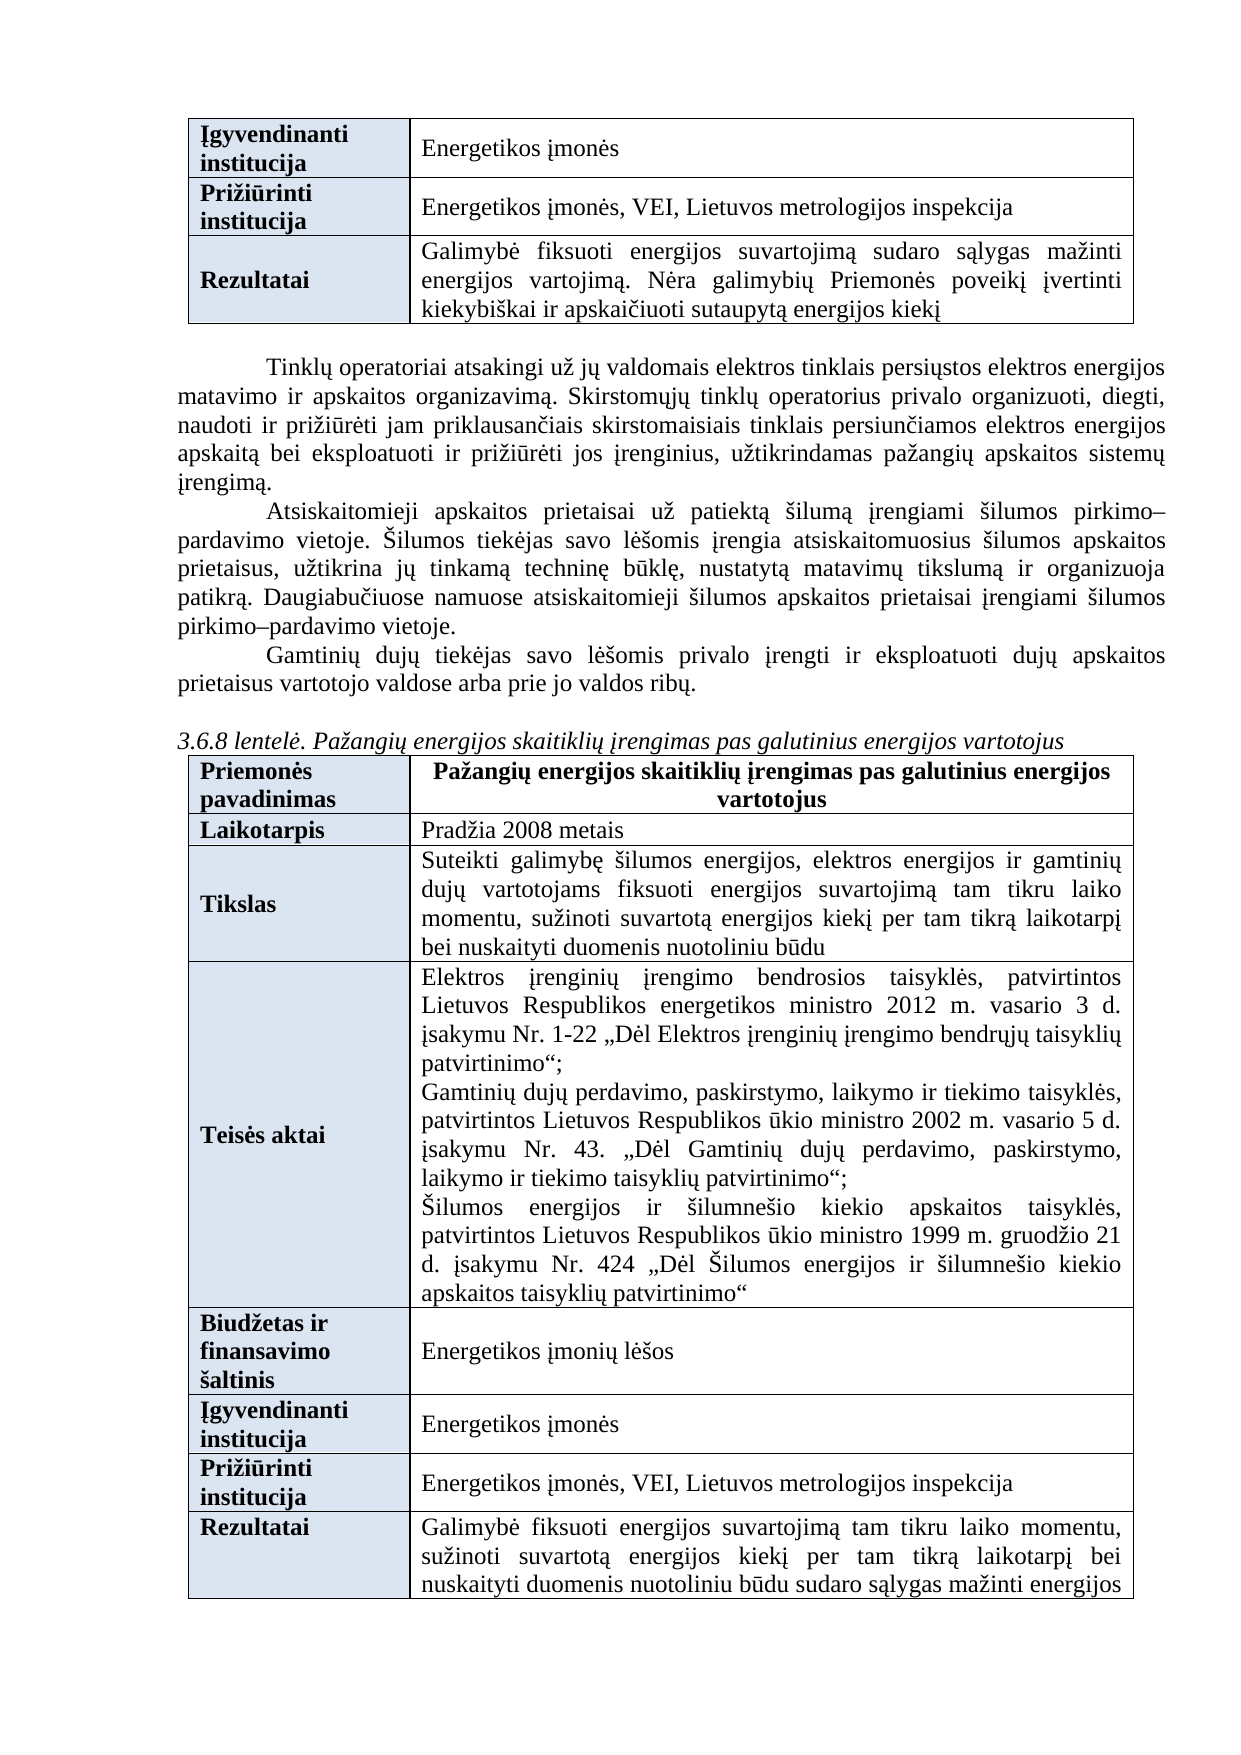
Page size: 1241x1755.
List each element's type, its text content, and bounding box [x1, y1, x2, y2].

table_cell Tikslas [189, 846, 409, 961]
table_cell Rezultatai [189, 1512, 409, 1598]
table_cell Laikotarpis [189, 814, 409, 844]
table_cell Galimybė fiksuoti energijos suvartojimą tam tikru laiko momentu, sužinoti suvartotą energijos kiekį per tam tikrą laikotarpį bei nuskaityti duomenis nuotoliniu būdu sudaro sąlygas mažinti energijos [411, 1512, 1133, 1598]
table_cell Prižiūrinti institucija [189, 178, 409, 235]
table_cell Energetikos įmonės, VEI, Lietuvos metrologijos inspekcija [411, 178, 1133, 235]
table_cell Energetikos įmonės [411, 119, 1133, 177]
table_cell Įgyvendinanti institucija [189, 1395, 409, 1452]
table_cell Pradžia 2008 metais [411, 814, 1133, 844]
table_cell Prižiūrinti institucija [189, 1454, 409, 1511]
text Tinklų operatoriai atsakingi už jų valdomais elektros tinklais persiųstos elektros energijos matavimo ir apskaitos organizavimą. Skirstomųjų tinklų operatorius privalo organizuoti, diegti, naudoti ir prižiūrėti jam priklausančiais skirstomaisiais tinklais persiunčiamos elektros energijos apskaitą bei eksploatuoti ir prižiūrėti jos įrenginius, užtikrindamas pažangių apskaitos sistemų įrengimą. [177, 352, 1166, 496]
text Atsiskaitomieji apskaitos prietaisai už patiektą šilumą įrengiami šilumos pirkimo–pardavimo vietoje. Šilumos tiekėjas savo lėšomis įrengia atsiskaitomuosius šilumos apskaitos prietaisus, užtikrina jų tinkamą techninę būklę, nustatytą matavimų tikslumą ir organizuoja patikrą. Daugiabučiuose namuose atsiskaitomieji šilumos apskaitos prietaisai įrengiami šilumos pirkimo–pardavimo vietoje. [177, 496, 1166, 640]
table_cell Galimybė fiksuoti energijos suvartojimą sudaro sąlygas mažinti energijos vartojimą. Nėra galimybių Priemonės poveikį įvertinti kiekybiškai ir apskaičiuoti sutaupytą energijos kiekį [411, 236, 1133, 322]
table_header Priemonės pavadinimas [189, 756, 409, 813]
table_cell Suteikti galimybę šilumos energijos, elektros energijos ir gamtinių dujų vartotojams fiksuoti energijos suvartojimą tam tikru laiko momentu, sužinoti suvartotą energijos kiekį per tam tikrą laikotarpį bei nuskaityti duomenis nuotoliniu būdu [411, 846, 1133, 961]
table_cell Teisės aktai [189, 962, 409, 1307]
text 3.6.8 lentelė. Pažangių energijos skaitiklių įrengimas pas galutinius energijos vartotojus [177, 726, 1166, 755]
table_cell Energetikos įmonės [411, 1395, 1133, 1452]
table_cell Biudžetas ir finansavimo šaltinis [189, 1308, 409, 1394]
table_cell Įgyvendinanti institucija [189, 119, 409, 177]
table_cell Rezultatai [189, 236, 409, 322]
table_cell Energetikos įmonės, VEI, Lietuvos metrologijos inspekcija [411, 1454, 1133, 1511]
text Gamtinių dujų tiekėjas savo lėšomis privalo įrengti ir eksploatuoti dujų apskaitos prietaisus vartotojo valdose arba prie jo valdos ribų. [177, 640, 1166, 697]
table_header Pažangių energijos skaitiklių įrengimas pas galutinius energijos vartotojus [411, 756, 1133, 813]
table_cell Elektros įrenginių įrengimo bendrosios taisyklės, patvirtintos Lietuvos Respublikos energetikos ministro 2012 m. vasario 3 d. įsakymu Nr. 1-22 „Dėl Elektros įrenginių įrengimo bendrųjų taisyklių patvirtinimo“; Gamtinių dujų perdavimo, paskirstymo, laikymo ir tiekimo taisyklės, patvirtintos Lietuvos Respublikos ūkio ministro 2002 m. vasario 5 d. įsakymu Nr. 43. „Dėl Gamtinių dujų perdavimo, paskirstymo, laikymo ir tiekimo taisyklių patvirtinimo“; Šilumos energijos ir šilumnešio kiekio apskaitos taisyklės, patvirtintos Lietuvos Respublikos ūkio ministro 1999 m. gruodžio 21 d. įsakymu Nr. 424 „Dėl Šilumos energijos ir šilumnešio kiekio apskaitos taisyklių patvirtinimo“ [411, 962, 1133, 1307]
table_cell Energetikos įmonių lėšos [411, 1308, 1133, 1394]
